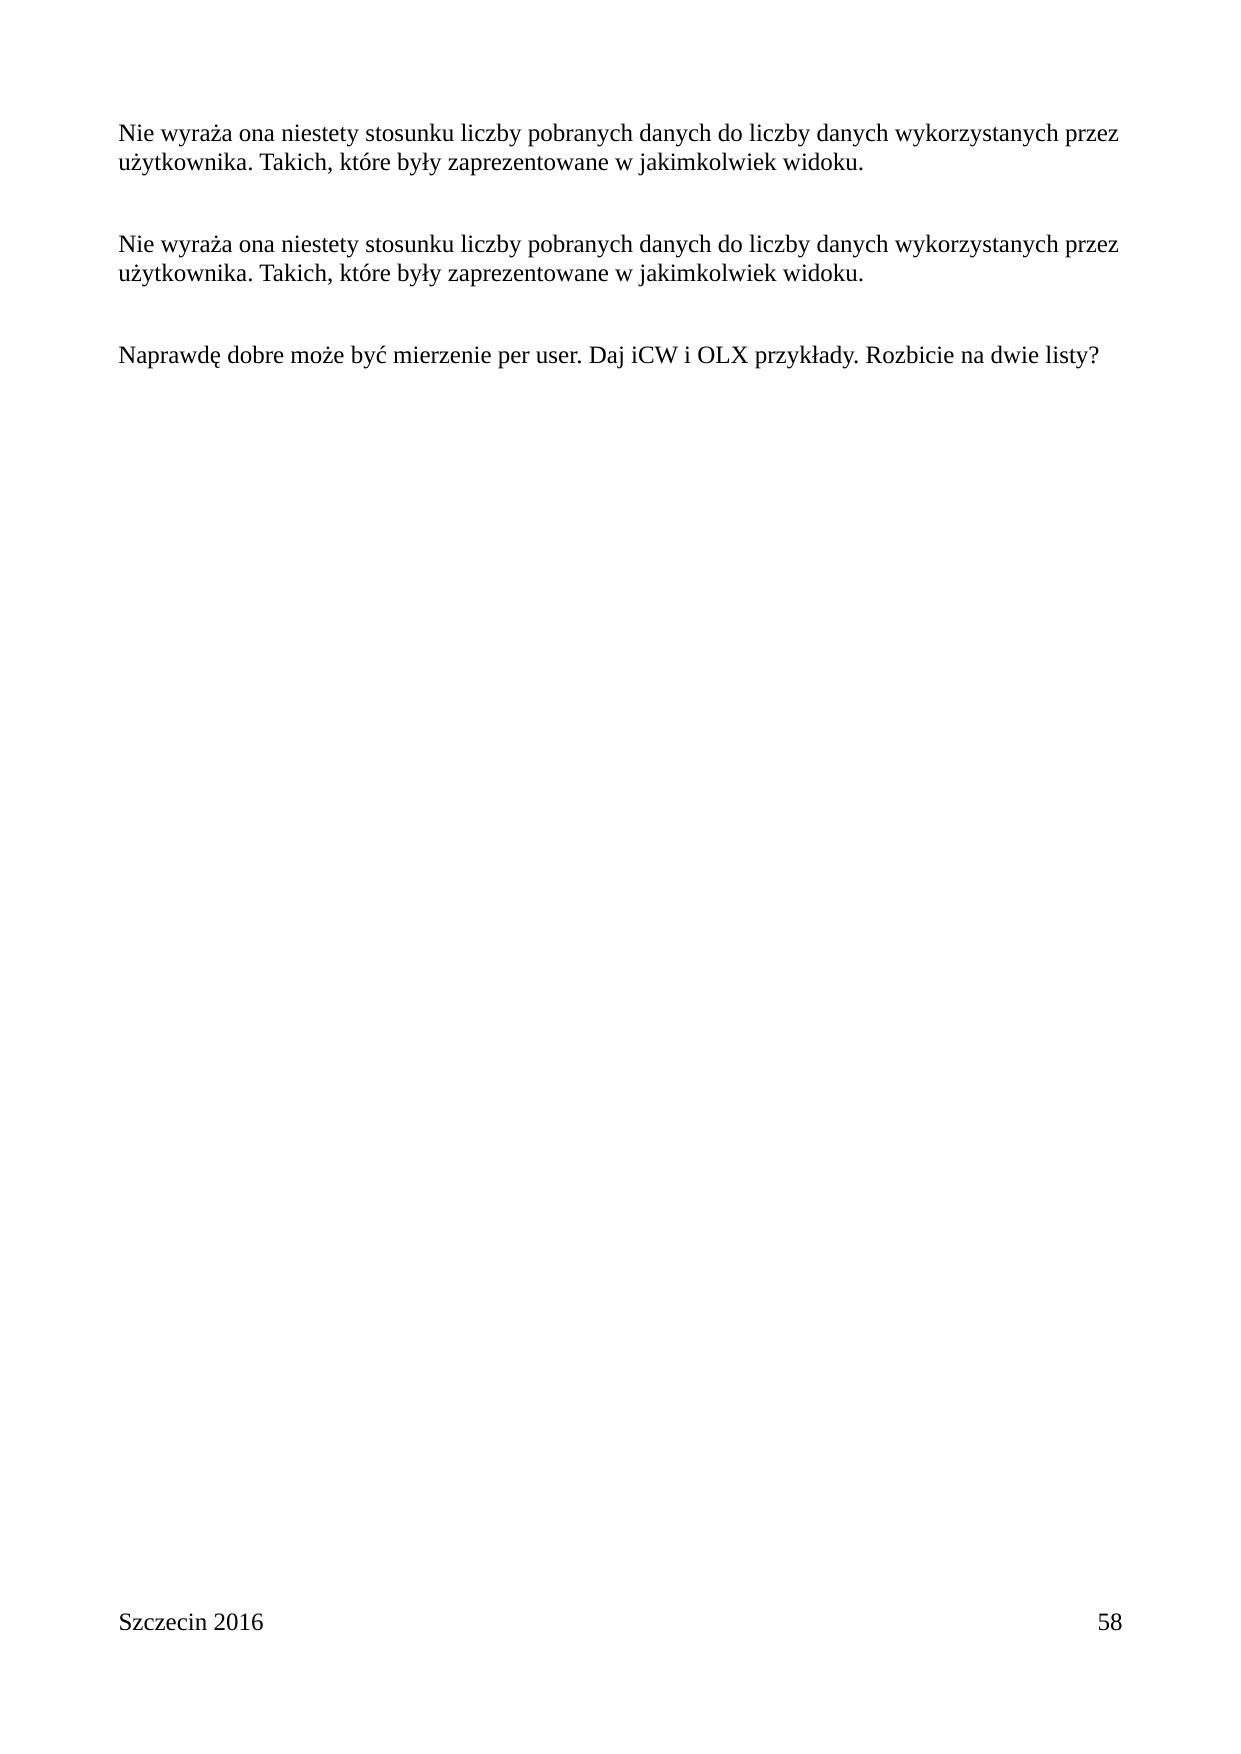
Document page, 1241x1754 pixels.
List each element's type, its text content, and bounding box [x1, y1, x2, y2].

text Naprawdę dobre może być mierzenie per user. Daj iCW i OLX przykłady. Rozbicie na dwie listy? [118, 341, 1122, 369]
text Nie wyraża ona niestety stosunku liczby pobranych danych do liczby danych wykorzystanych przez użytkownika. Takich, które były zaprezentowane w jakimkolwiek widoku. [118, 118, 1122, 176]
text Nie wyraża ona niestety stosunku liczby pobranych danych do liczby danych wykorzystanych przez użytkownika. Takich, które były zaprezentowane w jakimkolwiek widoku. [118, 229, 1122, 287]
